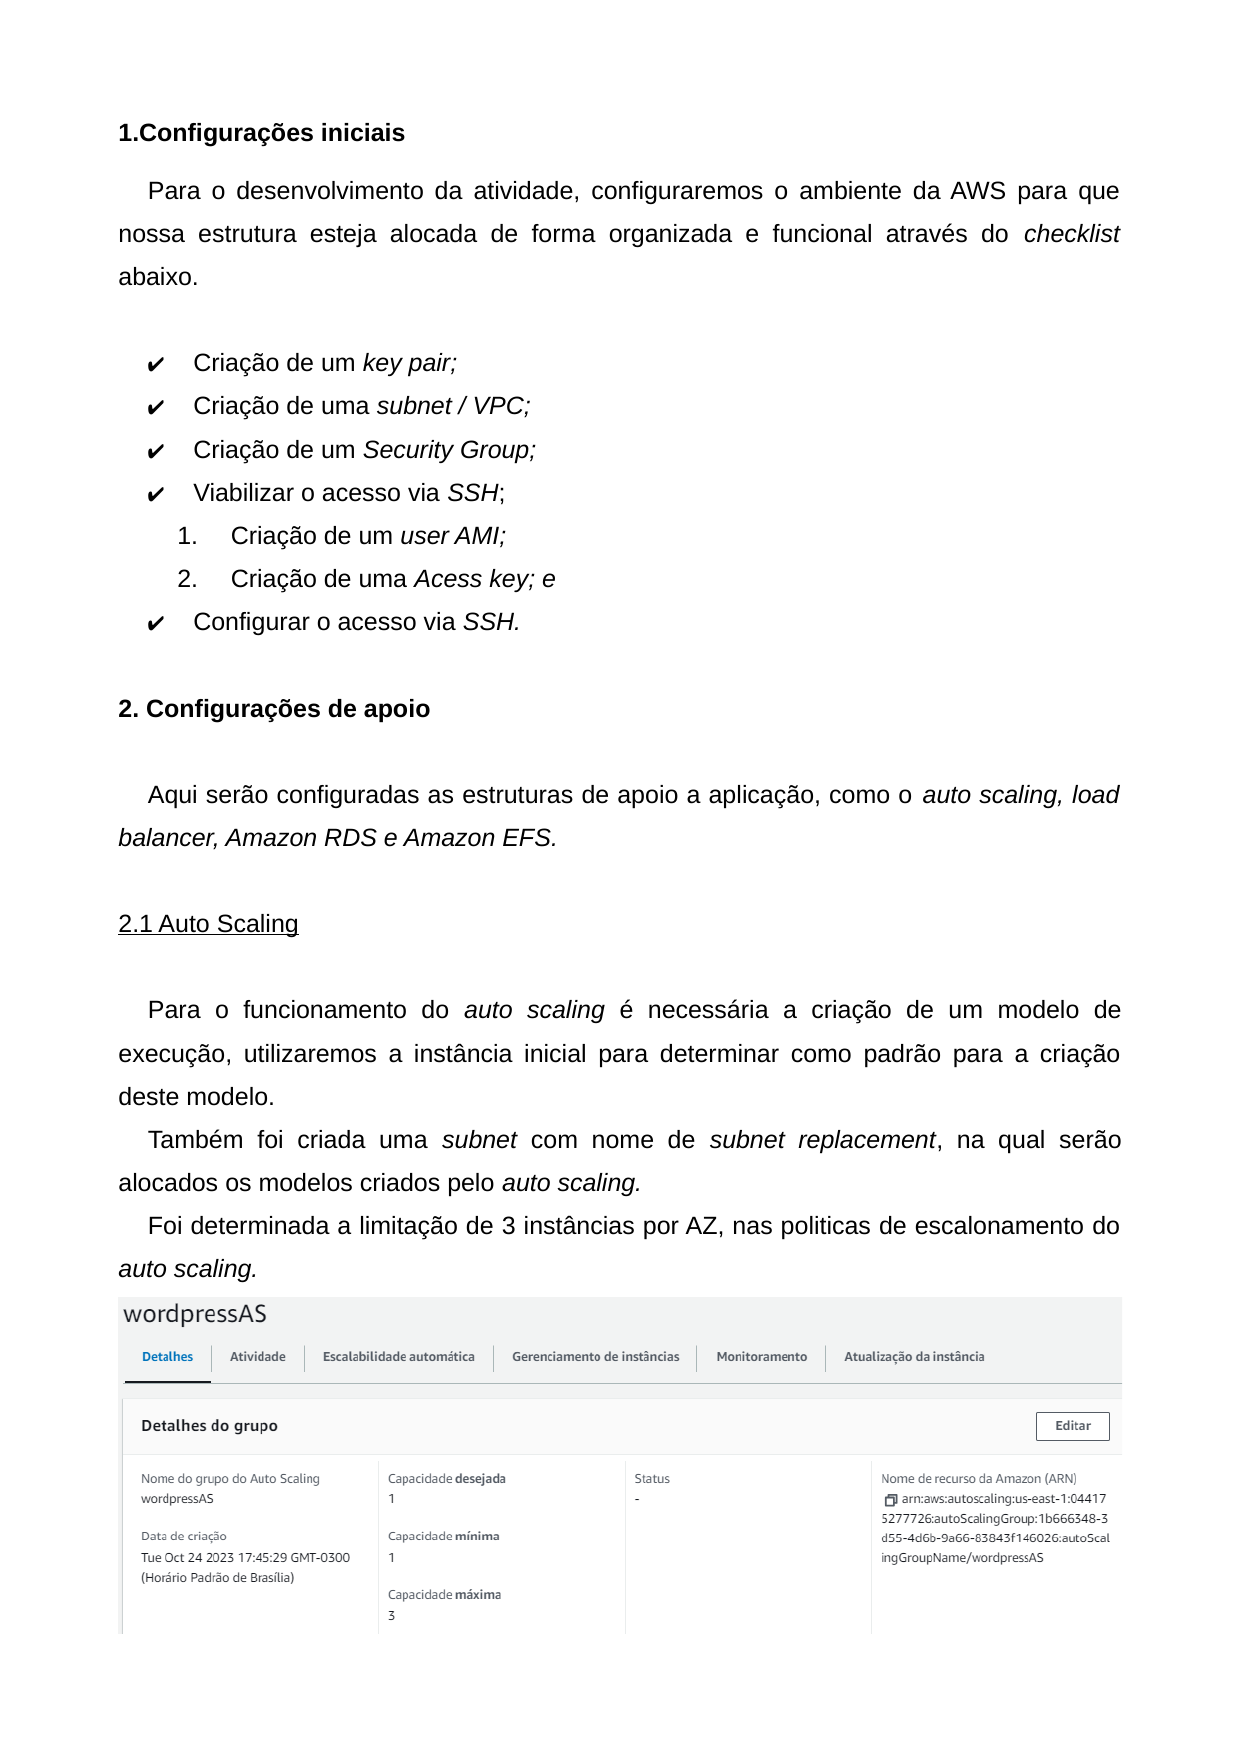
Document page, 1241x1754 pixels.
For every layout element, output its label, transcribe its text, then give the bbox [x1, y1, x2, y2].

text 2.1 Auto Scaling [118, 909, 1122, 938]
text Aqui serão configuradas as estruturas de apoio a aplicação, como o auto scaling, load balancer, Amazon RDS e Amazon EFS. [118, 780, 1122, 852]
text Para o funcionamento do auto scaling é necessária a criação de um modelo de execução, utilizaremos a instância inicial para determinar como padrão para a criação deste modelo. [118, 996, 1122, 1111]
text Foi determinada a limitação de 3 instâncias por AZ, nas politicas de escalonamento do auto scaling. [118, 1211, 1122, 1283]
text 1.Configurações iniciais [118, 118, 1122, 147]
list Viabilizar o acesso via SSH; [118, 478, 1122, 507]
list Criação de um key pair; [118, 348, 1122, 377]
list Configurar o acesso via SSH. [118, 607, 1122, 636]
text Também foi criada uma subnet com nome de subnet replacement, na qual serão alocados os modelos criados pelo auto scaling. [118, 1125, 1122, 1197]
text Para o desenvolvimento da atividade, configuraremos o ambiente da AWS para que nossa estrutura esteja alocada de forma organizada e funcional através do checklist abaixo. [118, 176, 1122, 291]
text 2. Configurações de apoio [118, 694, 1122, 722]
picture [118, 1297, 1123, 1634]
list Criação de uma subnet / VPC; [118, 391, 1122, 420]
list Criação de uma Acess key; e [148, 564, 1122, 593]
list Criação de um user AMI; [148, 521, 1122, 550]
list Criação de um Security Group; [118, 434, 1122, 463]
